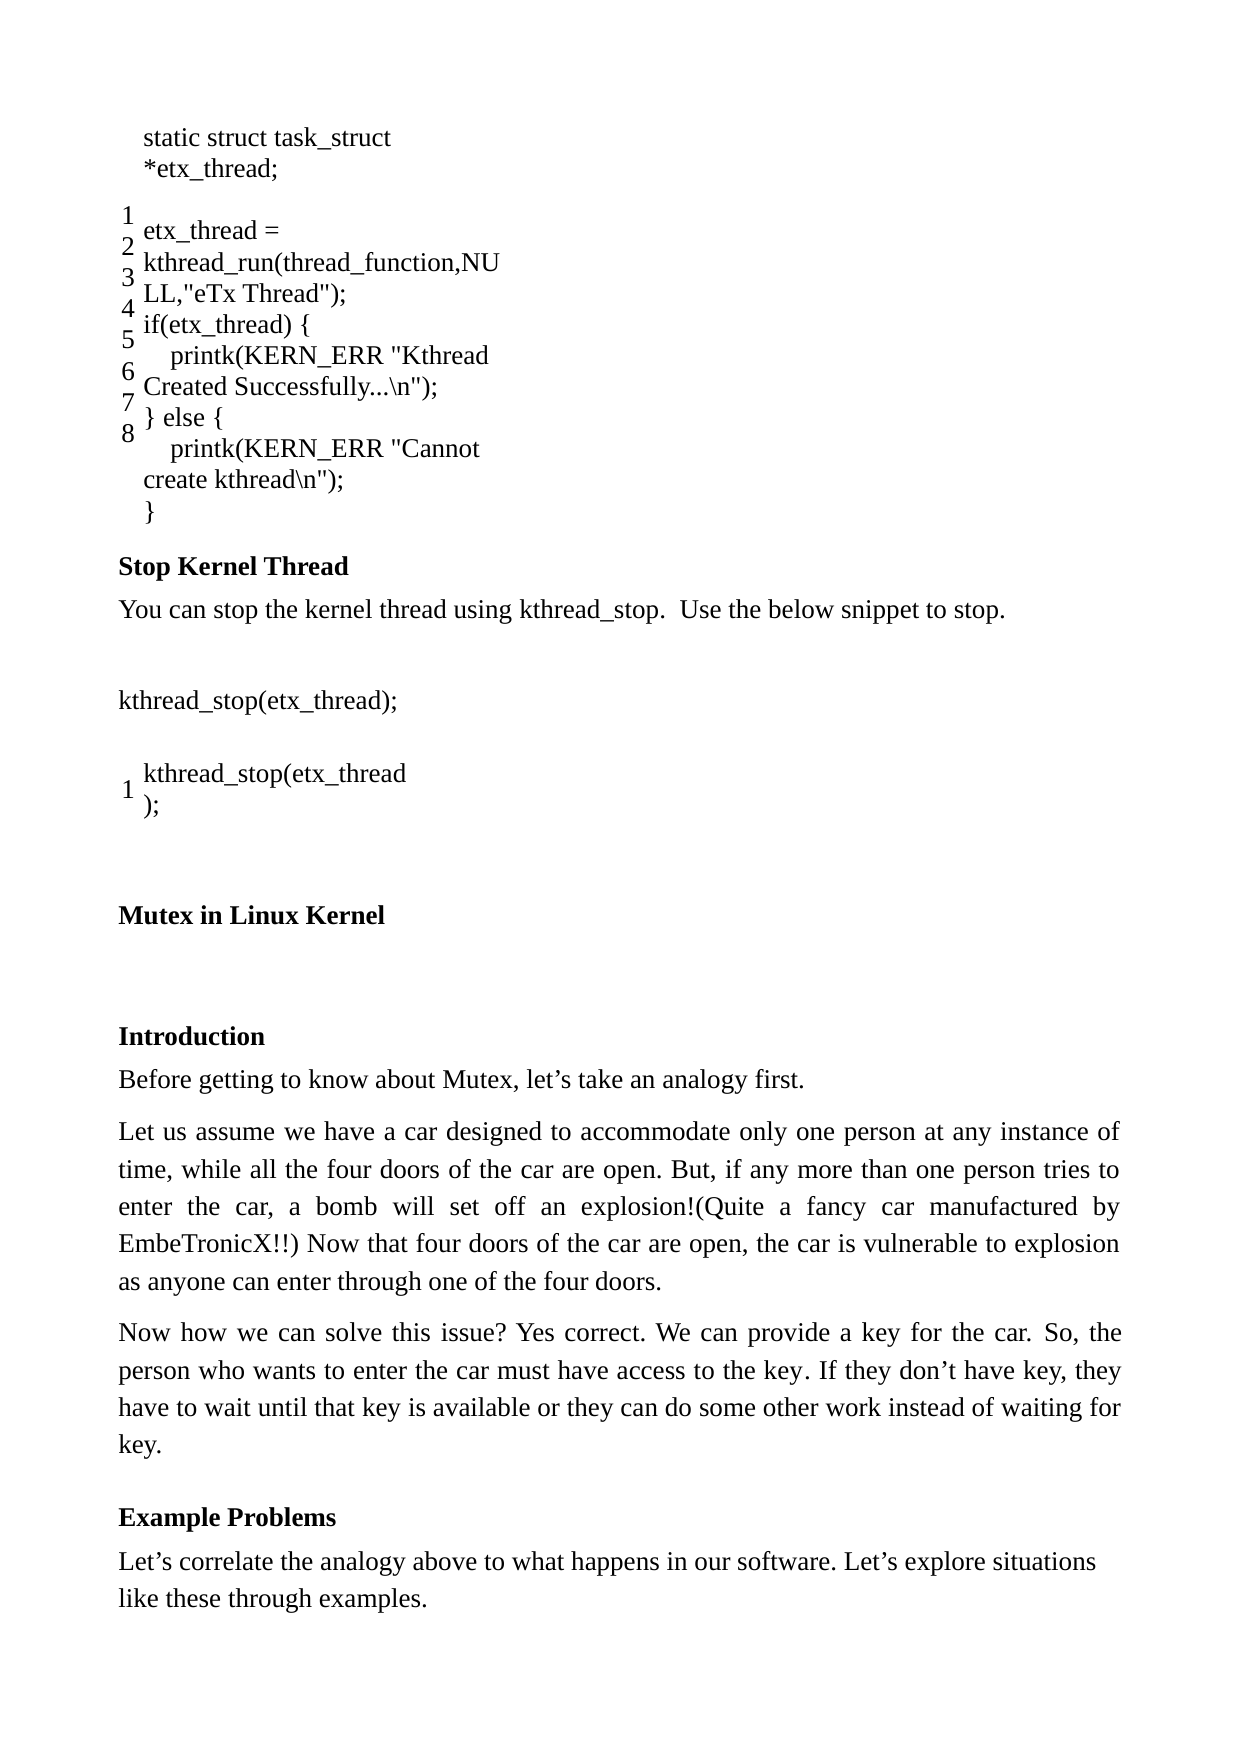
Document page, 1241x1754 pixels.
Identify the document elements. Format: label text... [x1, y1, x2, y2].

table_header kthread_stop(etx_thread); [140, 755, 412, 823]
subtitle Introduction [118, 1020, 1122, 1051]
table_header static struct task_struct *etx_thread; etx_thread = kthread_run(thread_function,NULL,"eTx Thread"); if(etx_thread) { printk(KERN_ERR "Kthread Created Successfully...\n"); } else { printk(KERN_ERR "Cannot create kthread\n"); } [140, 118, 513, 529]
text You can stop the kernel thread using kthread_stop. Use the below snippet to stop. [118, 593, 1122, 624]
subtitle Example Problems [118, 1501, 1122, 1532]
text Let us assume we have a car designed to accommodate only one person at any instance of time, while all the four doors of the car are open. But, if any more than one person tries to enter the car, a bomb will set off an explosion!(Quite a fancy car manufactured by EmbeTronicX!!) Now that four doors of the car are open, the car is vulnerable to explosion as anyone can enter through one of the four doors. [118, 1116, 1122, 1296]
subtitle Mutex in Linux Kernel [118, 899, 1122, 931]
text Let’s correlate the analogy above to what happens in our software. Let’s explore situations like these through examples. [118, 1545, 1122, 1613]
subtitle Stop Kernel Thread [118, 550, 1122, 581]
table_header 1 [118, 755, 140, 823]
text Now how we can solve this issue? Yes correct. We can provide a key for the car. So, the person who wants to enter the car must have access to the key. If they don’t have key, they have to wait until that key is available or they can do some other work instead of waiting for key. [118, 1317, 1122, 1459]
text Before getting to know about Mutex, let’s take an analogy first. [118, 1064, 1122, 1095]
text kthread_stop(etx_thread); [118, 684, 1122, 715]
table_header 1 2 3 4 5 6 7 8 [118, 118, 140, 529]
